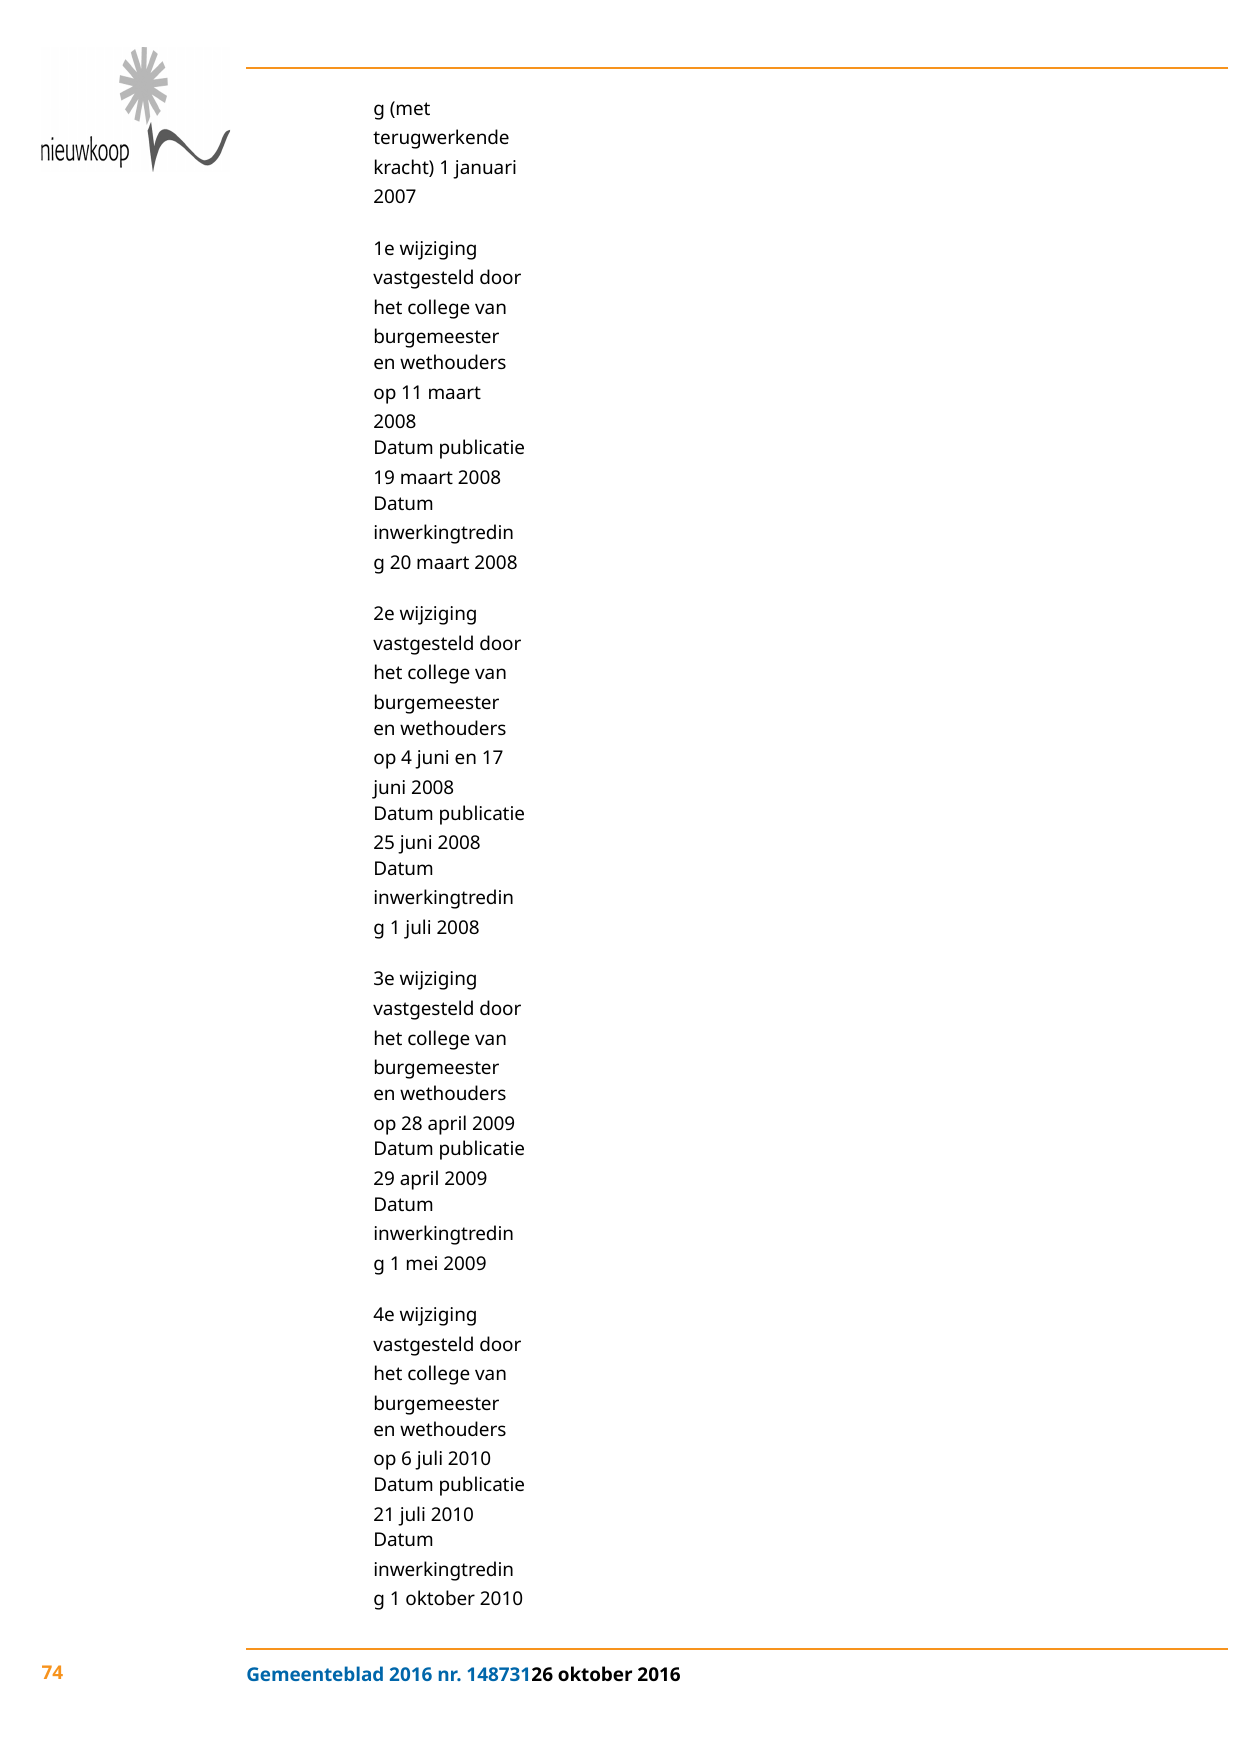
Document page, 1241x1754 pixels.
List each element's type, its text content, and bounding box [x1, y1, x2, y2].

table_cell [248, 1416, 373, 1471]
table_cell [651, 600, 776, 715]
table_cell Datum publicatie 29 april 2009 [373, 1135, 526, 1191]
table_cell [651, 1526, 776, 1611]
table_cell [526, 715, 651, 800]
table_cell [901, 1276, 1026, 1301]
table_cell [526, 1471, 651, 1526]
table_cell [776, 1526, 901, 1611]
table_cell [1026, 434, 1152, 490]
table_cell [776, 715, 901, 800]
table_cell [526, 1080, 651, 1135]
table_cell [651, 1191, 776, 1276]
table_cell [526, 434, 651, 490]
table_cell [776, 209, 901, 235]
table_cell [776, 1080, 901, 1135]
table_cell [526, 1276, 651, 1301]
table_cell [651, 490, 776, 574]
table_cell [1026, 800, 1152, 855]
table_cell [901, 800, 1026, 855]
table_cell [901, 855, 1026, 940]
table_cell [248, 855, 373, 940]
table_cell Datum inwerkingtreding 20 maart 2008 [373, 490, 526, 574]
table_cell [901, 600, 1026, 715]
table_cell [248, 940, 373, 966]
table_cell [901, 490, 1026, 574]
table_cell 3e wijziging vastgesteld door het college van burgemeester [373, 966, 526, 1080]
table_cell [248, 1471, 373, 1526]
table_cell [526, 1301, 651, 1416]
table_cell [651, 1416, 776, 1471]
table_cell [651, 209, 776, 235]
table_cell [1026, 350, 1152, 434]
table_cell [901, 1191, 1026, 1276]
table_cell [248, 966, 373, 1080]
table_cell [248, 1135, 373, 1191]
table_cell [526, 209, 651, 235]
table_cell [248, 800, 373, 855]
table_cell [526, 800, 651, 855]
table_cell [373, 575, 526, 600]
table_cell [248, 209, 373, 235]
table_cell [526, 1191, 651, 1276]
table_cell [1026, 1276, 1152, 1301]
table_cell [1026, 1080, 1152, 1135]
table_cell [1026, 95, 1152, 209]
table_cell [248, 235, 373, 349]
table_cell [776, 600, 901, 715]
table_cell [901, 940, 1026, 966]
table_cell [901, 95, 1026, 209]
table_cell [651, 1080, 776, 1135]
table_cell [651, 1276, 776, 1301]
table_cell [776, 966, 901, 1080]
table_cell [248, 95, 373, 209]
table_cell [526, 600, 651, 715]
table_cell [526, 855, 651, 940]
table_cell Datum publicatie 25 juni 2008 [373, 800, 526, 855]
table_cell [526, 1135, 651, 1191]
table_cell [248, 1526, 373, 1611]
table_cell Datum inwerkingtreding 1 oktober 2010 [373, 1526, 526, 1611]
table_cell [1026, 1191, 1152, 1276]
table_cell [526, 235, 651, 349]
table_cell [776, 1276, 901, 1301]
table_cell [901, 1416, 1026, 1471]
table_cell Datum inwerkingtreding 1 juli 2008 [373, 855, 526, 940]
table_cell [901, 209, 1026, 235]
table_cell [248, 1191, 373, 1276]
picture [41, 47, 231, 172]
table_cell [776, 95, 901, 209]
table_cell [1026, 209, 1152, 235]
table_cell [776, 1191, 901, 1276]
table_cell [776, 855, 901, 940]
table_cell [776, 800, 901, 855]
table_cell Datum publicatie 19 maart 2008 [373, 434, 526, 490]
table_cell [1026, 1471, 1152, 1526]
table_cell 2e wijziging vastgesteld door het college van burgemeester [373, 600, 526, 715]
table_cell en wethouders op 11 maart 2008 [373, 350, 526, 434]
table_cell [248, 1301, 373, 1416]
table_cell [776, 1416, 901, 1471]
table_cell [1026, 966, 1152, 1080]
table_cell [248, 434, 373, 490]
table_cell en wethouders op 6 juli 2010 [373, 1416, 526, 1471]
table_cell en wethouders op 28 april 2009 [373, 1080, 526, 1135]
table_cell 4e wijziging vastgesteld door het college van burgemeester [373, 1301, 526, 1416]
table_cell [776, 575, 901, 600]
table_cell [651, 1471, 776, 1526]
table_cell [248, 1276, 373, 1301]
table_cell [776, 1471, 901, 1526]
table_cell [776, 235, 901, 349]
table_cell [526, 1526, 651, 1611]
table_cell [901, 1471, 1026, 1526]
table_cell [373, 209, 526, 235]
table_cell [651, 350, 776, 434]
table_cell [651, 800, 776, 855]
table_cell g (met terugwerkende kracht) 1 januari 2007 [373, 95, 526, 209]
table_cell [651, 434, 776, 490]
table_cell [651, 235, 776, 349]
table_cell Datum publicatie 21 juli 2010 [373, 1471, 526, 1526]
table_cell [901, 1526, 1026, 1611]
table_cell [1026, 1135, 1152, 1191]
table_cell en wethouders op 4 juni en 17 juni 2008 [373, 715, 526, 800]
table_cell [1026, 940, 1152, 966]
table_cell [901, 235, 1026, 349]
table_cell [1026, 1526, 1152, 1611]
table_cell [373, 1276, 526, 1301]
table_cell [248, 600, 373, 715]
table_cell [248, 1080, 373, 1135]
table_cell [776, 434, 901, 490]
table_cell [901, 1301, 1026, 1416]
table_cell [248, 715, 373, 800]
table_cell [373, 940, 526, 966]
table_cell [1026, 855, 1152, 940]
table_cell [526, 940, 651, 966]
table_cell [526, 966, 651, 1080]
table_cell [651, 940, 776, 966]
table_cell [651, 1301, 776, 1416]
table_cell [526, 95, 651, 209]
table_cell [901, 350, 1026, 434]
table_cell [651, 855, 776, 940]
table_cell [651, 1135, 776, 1191]
table_cell [526, 575, 651, 600]
table_cell [1026, 715, 1152, 800]
table_cell 1e wijziging vastgesteld door het college van burgemeester [373, 235, 526, 349]
table_cell [776, 1135, 901, 1191]
table_cell [651, 966, 776, 1080]
table_cell [526, 490, 651, 574]
table_cell [901, 575, 1026, 600]
table_cell [1026, 490, 1152, 574]
table_cell [1026, 235, 1152, 349]
table_cell [526, 1416, 651, 1471]
table_cell [776, 490, 901, 574]
table_cell [248, 490, 373, 574]
table_cell [901, 715, 1026, 800]
table_cell [776, 350, 901, 434]
table_cell [651, 715, 776, 800]
table_cell Datum inwerkingtreding 1 mei 2009 [373, 1191, 526, 1276]
table_cell [776, 1301, 901, 1416]
table_cell [651, 575, 776, 600]
table_cell [248, 350, 373, 434]
table_cell [776, 940, 901, 966]
table_cell [1026, 1301, 1152, 1416]
table_cell [901, 1135, 1026, 1191]
table_cell [1026, 1416, 1152, 1471]
table_cell [526, 350, 651, 434]
table_cell [1026, 575, 1152, 600]
table_cell [901, 434, 1026, 490]
table_cell [901, 1080, 1026, 1135]
table_cell [1026, 600, 1152, 715]
table_cell [651, 95, 776, 209]
table_cell [248, 575, 373, 600]
table_cell [901, 966, 1026, 1080]
